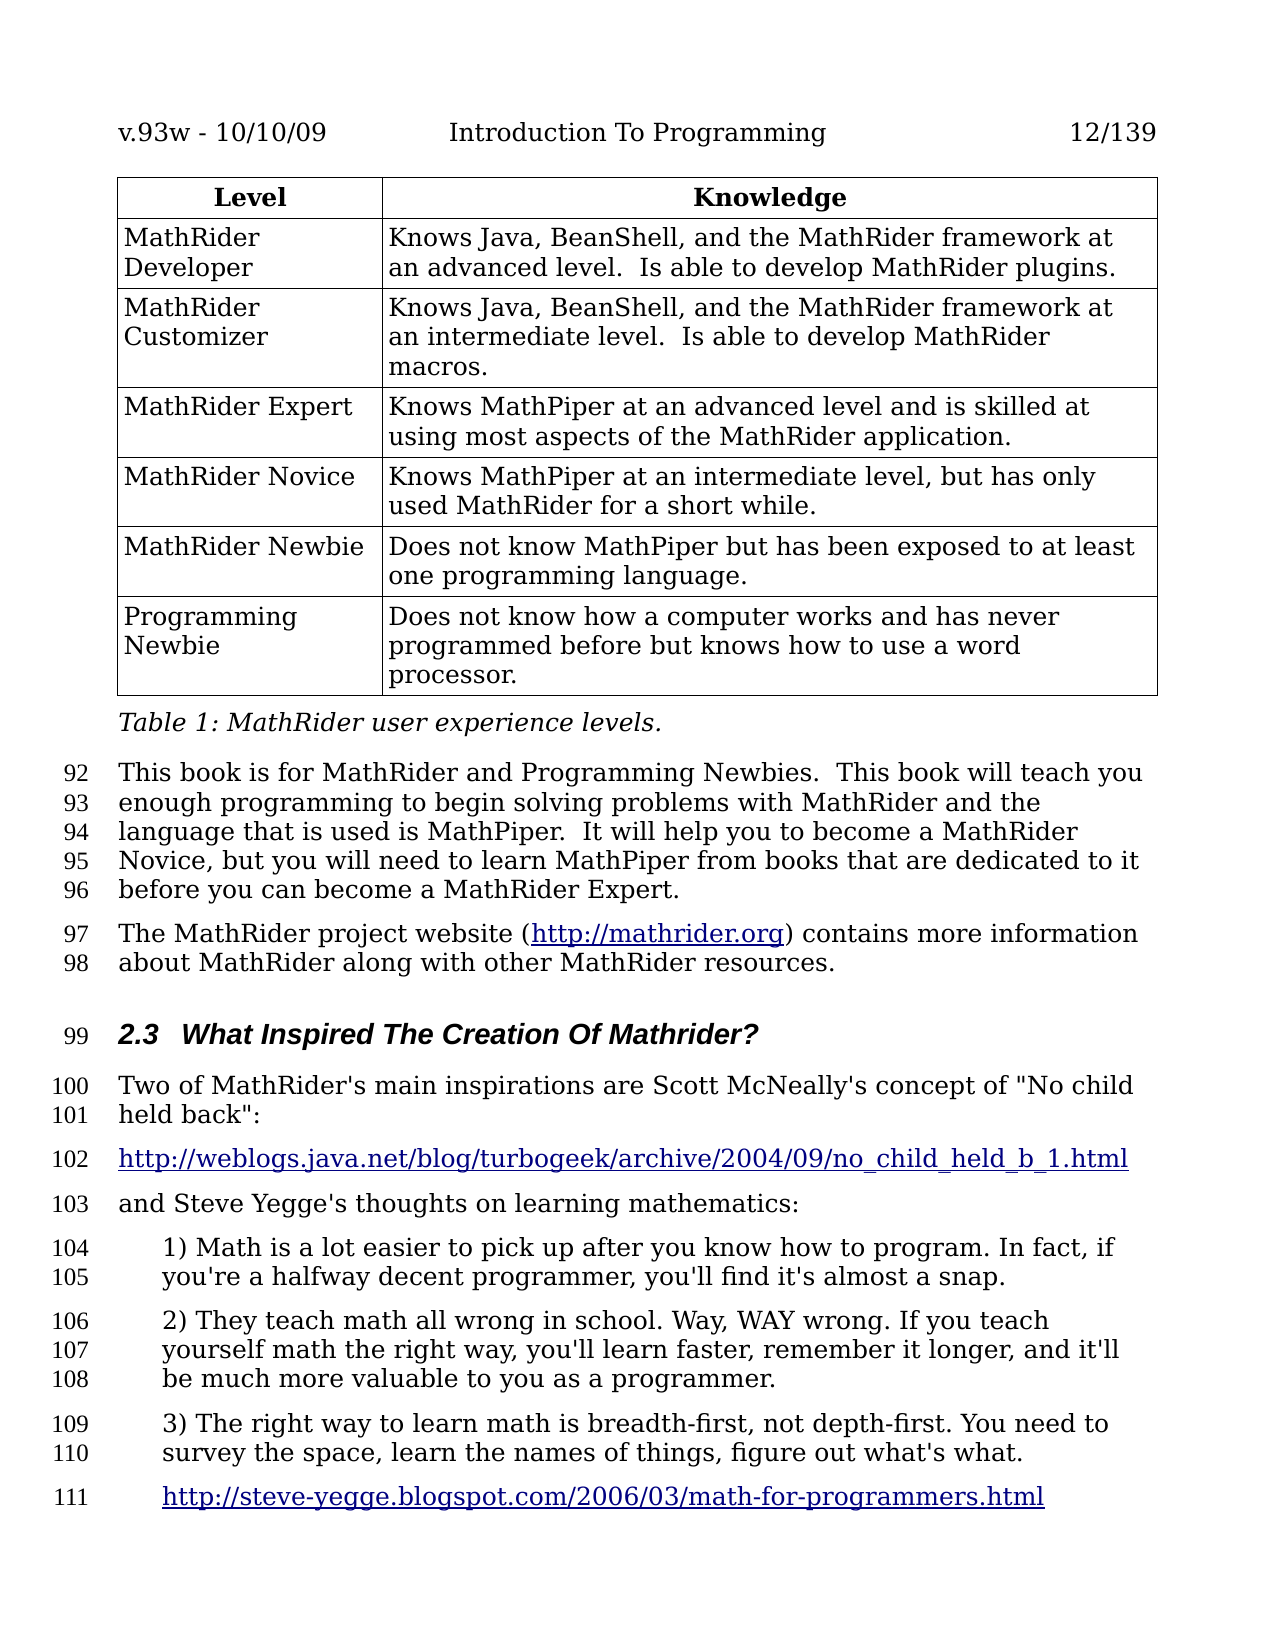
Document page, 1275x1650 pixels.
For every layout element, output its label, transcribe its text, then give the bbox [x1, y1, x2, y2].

text 1) Math is a lot easier to pick up after you know how to program. In fact, if you're a halfway decent programmer, you'll find it's almost a snap. [162, 1233, 1157, 1291]
table_cell Does not know how a computer works and has never programmed before but knows how to use a word processor. [383, 597, 1157, 695]
table_cell Knows MathPiper at an intermediate level, but has only used MathRider for a short while. [383, 458, 1157, 526]
table_cell Knows MathPiper at an advanced level and is skilled at using most aspects of the MathRider application. [383, 388, 1157, 457]
table_cell MathRider Newbie [118, 527, 382, 596]
table_cell Programming Newbie [118, 597, 382, 695]
table_cell MathRider Customizer [118, 289, 382, 387]
text This book is for MathRider and Programming Newbies. This book will teach you enough programming to begin solving problems with MathRider and the language that is used is MathPiper. It will help you to become a MathRider Novice, but you will need to learn MathPiper from books that are dedicated to it before you can become a MathRider Expert. [118, 759, 1157, 904]
table_cell MathRider Expert [118, 388, 382, 457]
text Two of MathRider's main inspirations are Scott McNeally's concept of "No child held back": [118, 1071, 1157, 1130]
table_cell MathRider Developer [118, 219, 382, 288]
table_cell MathRider Novice [118, 458, 382, 526]
table_header Level [118, 178, 382, 218]
text The MathRider project website (http://mathrider.org) contains more information about MathRider along with other MathRider resources. [118, 919, 1157, 978]
text http://weblogs.java.net/blog/turbogeek/archive/2004/09/no_child_held_b_1.html [118, 1145, 1157, 1174]
table_cell Does not know MathPiper but has been exposed to at least one programming language. [383, 527, 1157, 596]
subtitle What Inspired The Creation Of Mathrider? [118, 1017, 1157, 1050]
text Table 1: MathRider user experience levels. [118, 708, 1157, 737]
table_cell Knows Java, BeanShell, and the MathRider framework at an advanced level. Is able to develop MathRider plugins. [383, 219, 1157, 288]
table_cell Knows Java, BeanShell, and the MathRider framework at an intermediate level. Is able to develop MathRider macros. [383, 289, 1157, 387]
text 3) The right way to learn math is breadth-first, not depth-first. You need to survey the space, learn the names of things, figure out what's what. [162, 1409, 1157, 1467]
text 2) They teach math all wrong in school. Way, WAY wrong. If you teach yourself math the right way, you'll learn faster, remember it longer, and it'll be much more valuable to you as a programmer. [162, 1306, 1157, 1394]
text and Steve Yegge's thoughts on learning mathematics: [118, 1189, 1157, 1218]
table_header Knowledge [383, 178, 1157, 218]
text http://steve-yegge.blogspot.com/2006/03/math-for-programmers.html [162, 1482, 1157, 1511]
